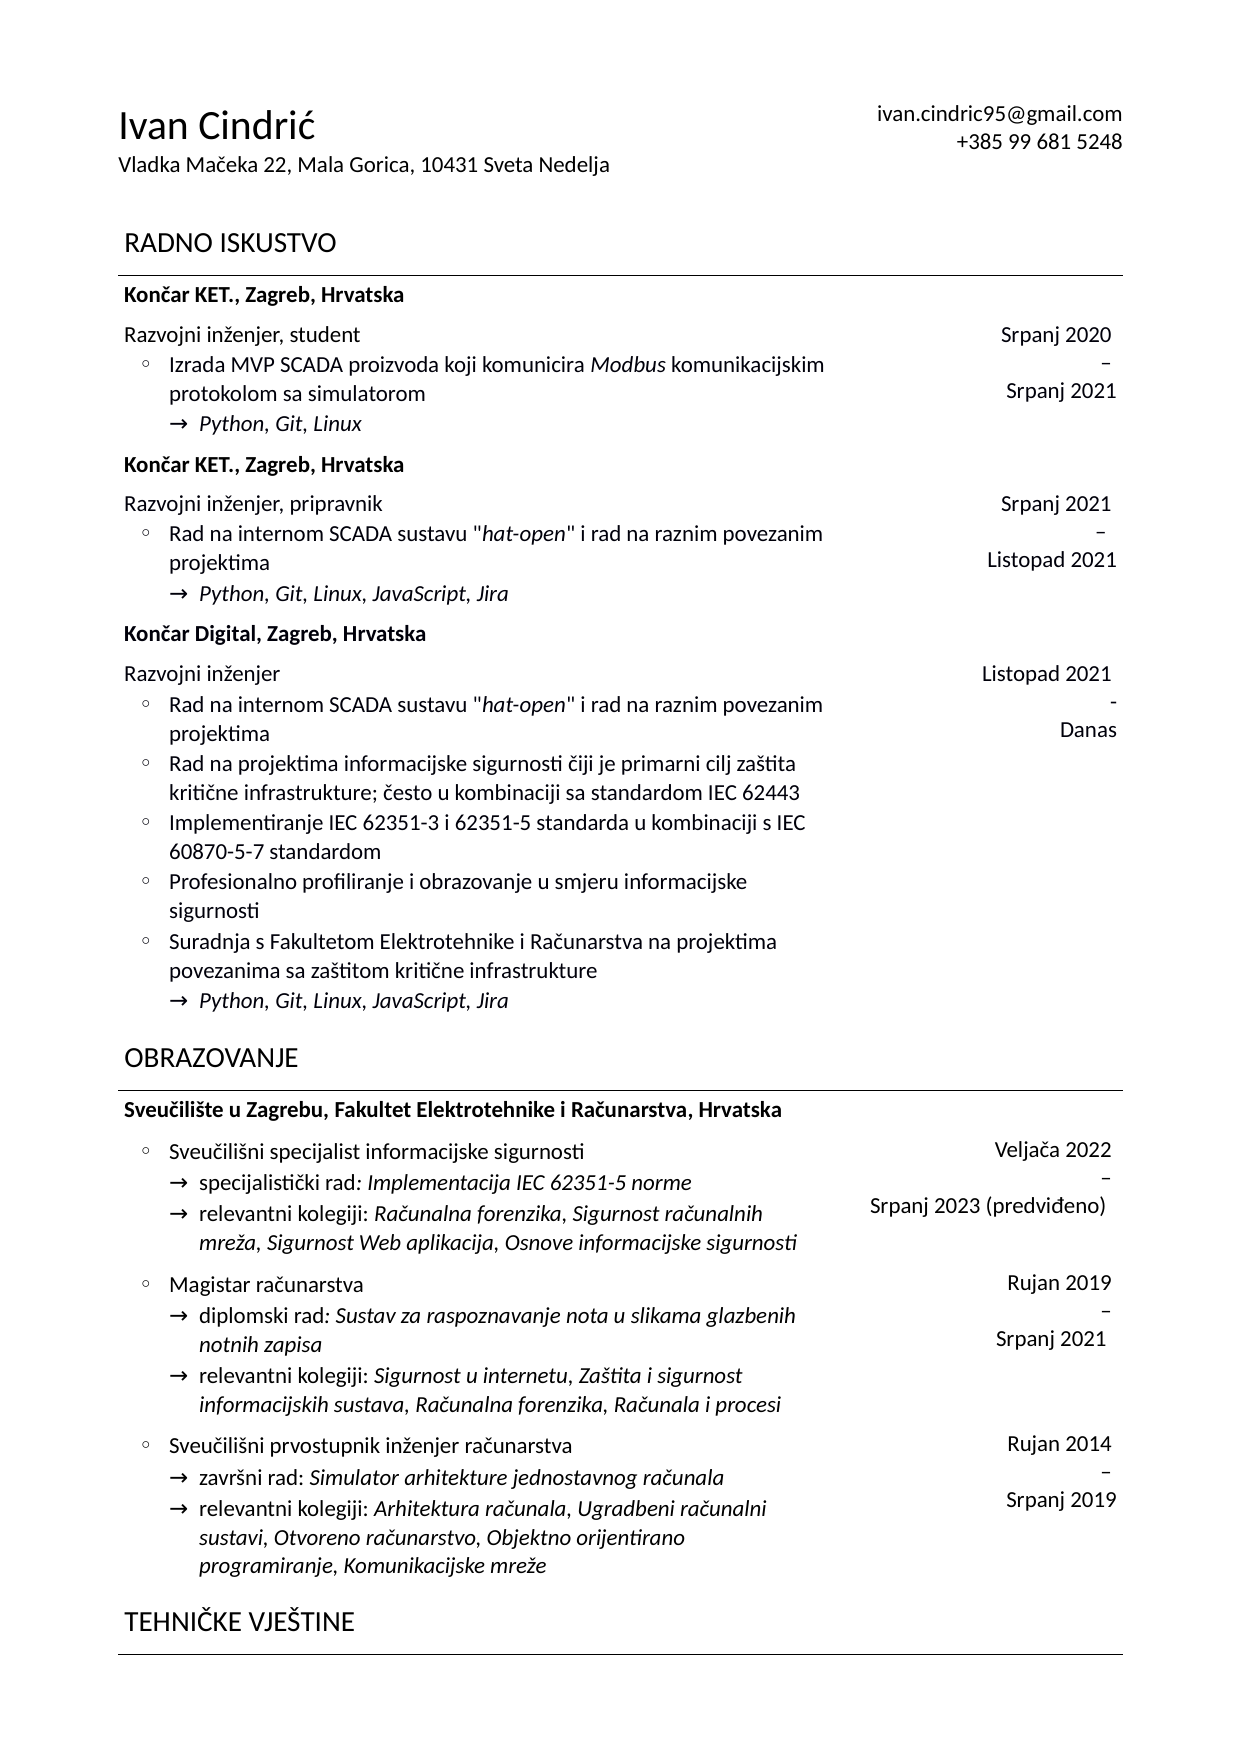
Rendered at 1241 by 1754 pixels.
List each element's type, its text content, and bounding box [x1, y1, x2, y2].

table_cell Končar Digital, Zagreb, Hrvatska [118, 614, 831, 654]
table_header tehničke vještine [118, 1585, 1122, 1653]
table_cell Rujan 2019 – Srpanj 2021 [831, 1262, 1122, 1423]
table_cell Srpanj 2021 – Listopad 2021 [831, 484, 1122, 613]
table_cell Končar KET., Zagreb, Hrvatska [118, 444, 1122, 483]
table_cell Razvojni inženjer, pripravnik Rad na internom SCADA sustavu "hat-open" i rad na raznim povezanim projektima Python, Git, Linux, JavaScript, Jira [118, 484, 831, 613]
table_cell Sveučilišni specijalist informacijske sigurnosti specijalistički rad: Implementacija IEC 62351-5 norme relevantni kolegiji: Računalna forenzika, Sigurnost računalnih mreža, Sigurnost Web aplikacija, Osnove informacijske sigurnosti [118, 1129, 831, 1262]
table_cell Veljača 2022 – Srpanj 2023 (predviđeno) [831, 1129, 1122, 1262]
table_cell Sveučilište u Zagrebu, Fakultet Elektrotehnike i Računarstva, Hrvatska [118, 1091, 1122, 1129]
table_cell Obrazovanje [118, 1021, 1122, 1089]
table_cell Listopad 2021 - Danas [831, 654, 1122, 1021]
table_cell [831, 614, 1122, 654]
table_header Ivan Cindrić Vladka Mačeka 22, Mala Gorica, 10431 Sveta Nedelja [118, 99, 764, 178]
table_header ivan.cindric95@gmail.com +385 99 681 5248 [765, 99, 1123, 178]
table_cell Magistar računarstva diplomski rad: Sustav za raspoznavanje nota u slikama glazbenih notnih zapisa relevantni kolegiji: Sigurnost u internetu, Zaštita i sigurnost informacijskih sustava, Računalna forenzika, Računala i procesi [118, 1262, 831, 1423]
table_cell Razvojni inženjer, student Izrada MVP SCADA proizvoda koji komunicira Modbus komunikacijskim protokolom sa simulatorom Python, Git, Linux [118, 314, 831, 444]
table_cell Končar KET., Zagreb, Hrvatska [118, 276, 1122, 314]
table_cell Razvojni inženjer Rad na internom SCADA sustavu "hat-open" i rad na raznim povezanim projektima Rad na projektima informacijske sigurnosti čiji je primarni cilj zaštita kritične infrastrukture; često u kombinaciji sa standardom IEC 62443 Implementiranje IEC 62351-3 i 62351-5 standarda u kombinaciji s IEC 60870-5-7 standardom Profesionalno profiliranje i obrazovanje u smjeru informacijske sigurnosti Suradnja s Fakultetom Elektrotehnike i Računarstva na projektima povezanima sa zaštitom kritične infrastrukture Python, Git, Linux, JavaScript, Jira [118, 654, 831, 1021]
table_header Radno iskustvo [118, 206, 1122, 274]
table_cell Rujan 2014 – Srpanj 2019 [831, 1424, 1122, 1585]
table_cell Sveučilišni prvostupnik inženjer računarstva završni rad: Simulator arhitekture jednostavnog računala relevantni kolegiji: Arhitektura računala, Ugradbeni računalni sustavi, Otvoreno računarstvo, Objektno orijentirano programiranje, Komunikacijske mreže [118, 1424, 831, 1585]
table_cell Srpanj 2020 – Srpanj 2021 [831, 314, 1122, 444]
